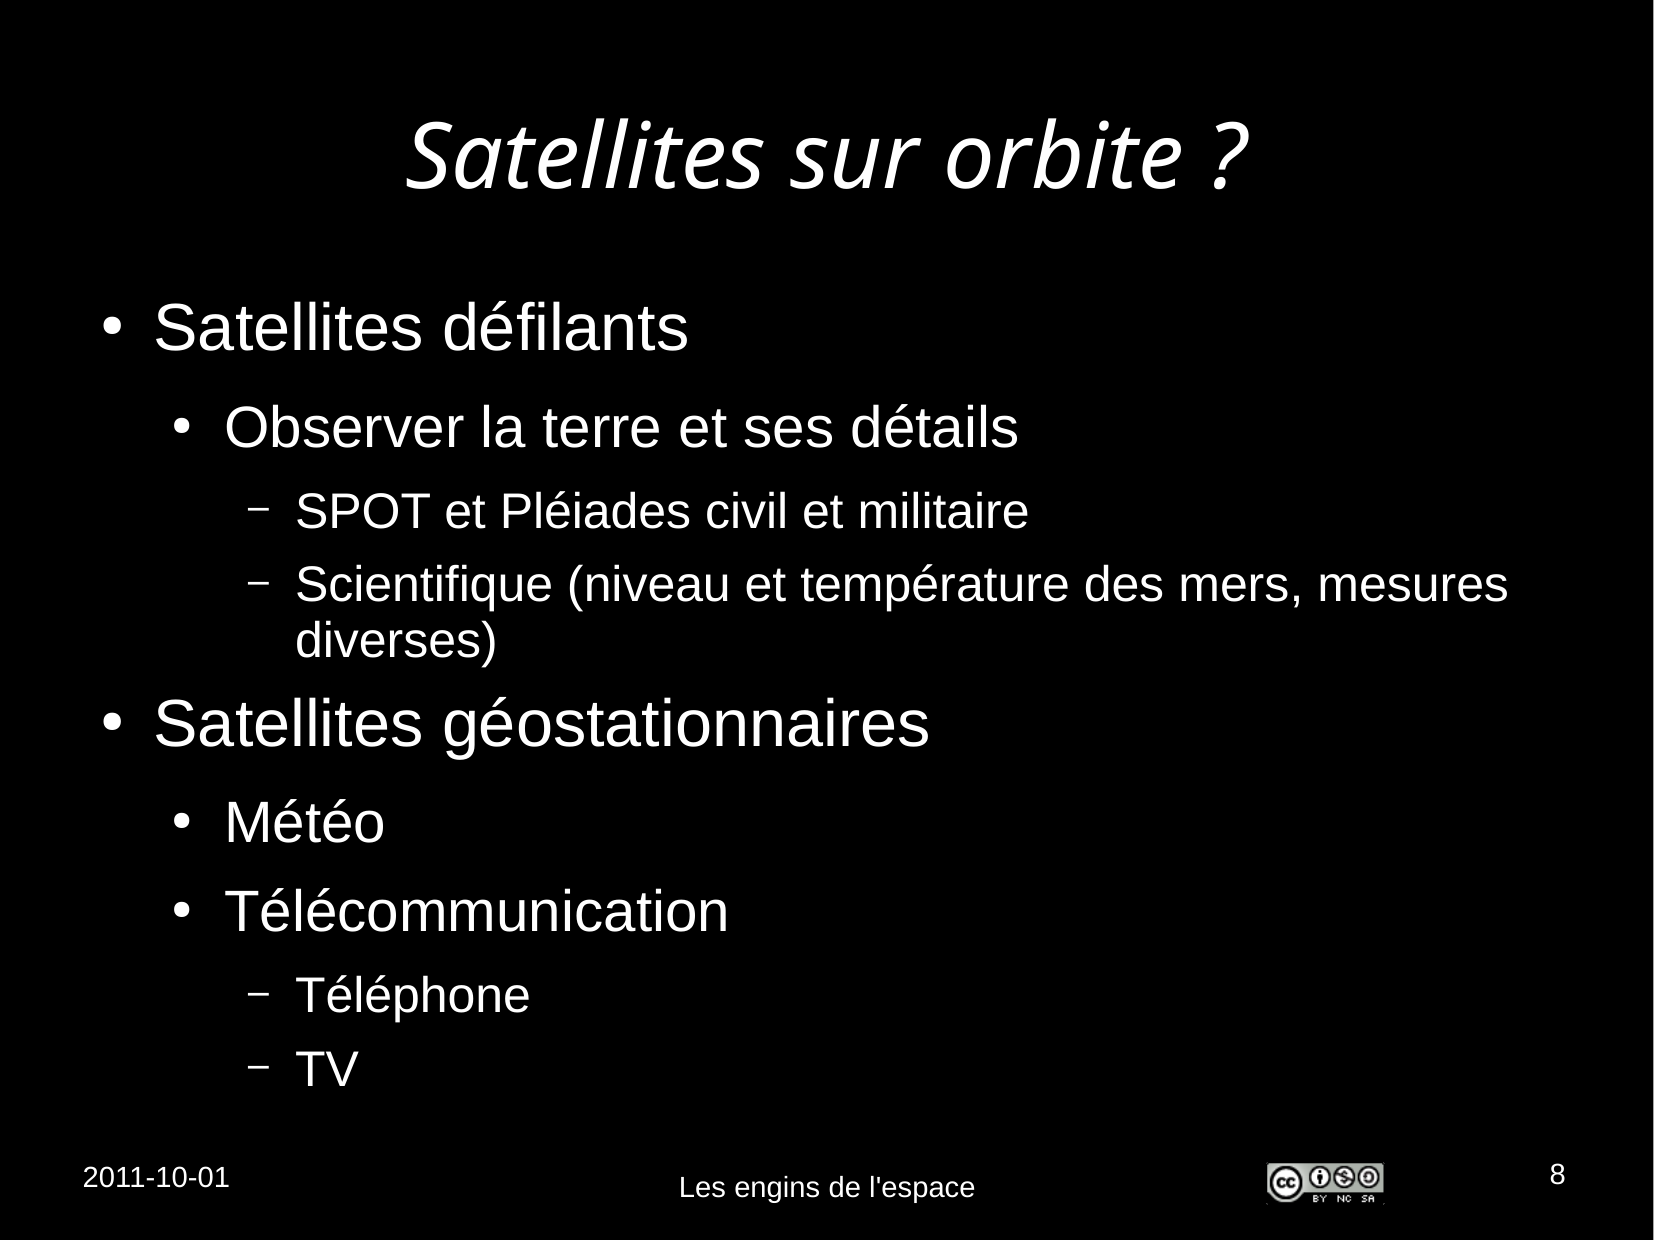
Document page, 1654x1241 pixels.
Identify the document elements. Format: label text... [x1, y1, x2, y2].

title Satellites sur orbite ? [82, 56, 1571, 250]
picture [1266, 1162, 1385, 1205]
list Satellites défilants Observer la terre et ses détails SPOT et Pléiades civil et militaire Scientifique (niveau et température des mers, mesures diverses) Satellites géostationnaires Météo Télécommunication Téléphone TV [82, 290, 1571, 1109]
